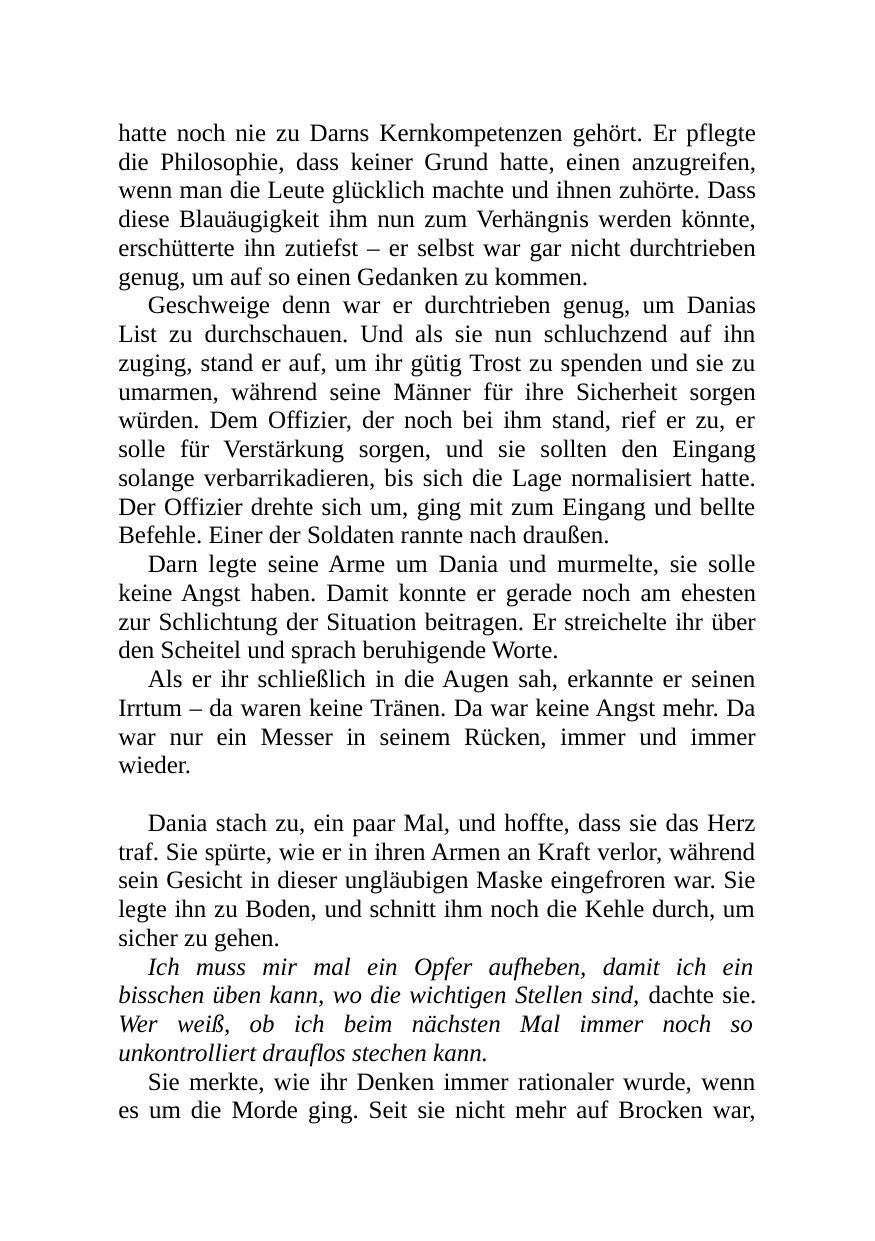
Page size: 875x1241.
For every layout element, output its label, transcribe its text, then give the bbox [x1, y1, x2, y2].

text Als er ihr schließlich in die Augen sah, erkannte er seinen Irrtum – da waren keine Tränen. Da war keine Angst mehr. Da war nur ein Messer in seinem Rücken, immer und immer wieder. [118, 664, 756, 779]
text Darn legte seine Arme um Dania und murmelte, sie solle keine Angst haben. Damit konnte er gerade noch am ehesten zur Schlichtung der Situation beitragen. Er streichelte ihr über den Scheitel und sprach beruhigende Worte. [118, 549, 756, 664]
text hatte noch nie zu Darns Kernkompetenzen gehört. Er pflegte die Philosophie, dass keiner Grund hatte, einen anzugreifen, wenn man die Leute glücklich machte und ihnen zuhörte. Dass diese Blauäugigkeit ihm nun zum Verhängnis werden könnte, erschütterte ihn zutiefst – er selbst war gar nicht durchtrieben genug, um auf so einen Gedanken zu kommen. [118, 118, 756, 291]
text Ich muss mir mal ein Opfer aufheben, damit ich ein bisschen üben kann, wo die wichtigen Stellen sind, dachte sie. Wer weiß, ob ich beim nächsten Mal immer noch so unkontrolliert drauflos stechen kann. [118, 952, 756, 1067]
text Dania stach zu, ein paar Mal, und hoffte, dass sie das Herz traf. Sie spürte, wie er in ihren Armen an Kraft verlor, während sein Gesicht in dieser ungläubigen Maske eingefroren war. Sie legte ihn zu Boden, und schnitt ihm noch die Kehle durch, um sicher zu gehen. [118, 808, 756, 952]
text Sie merkte, wie ihr Denken immer rationaler wurde, wenn es um die Morde ging. Seit sie nicht mehr auf Brocken war, [118, 1067, 756, 1124]
text Geschweige denn war er durchtrieben genug, um Danias List zu durchschauen. Und als sie nun schluchzend auf ihn zuging, stand er auf, um ihr gütig Trost zu spenden und sie zu umarmen, während seine Männer für ihre Sicherheit sorgen würden. Dem Offizier, der noch bei ihm stand, rief er zu, er solle für Verstärkung sorgen, und sie sollten den Eingang solange verbarrikadieren, bis sich die Lage normalisiert hatte. Der Offizier drehte sich um, ging mit zum Eingang und bellte Befehle. Einer der Soldaten rannte nach draußen. [118, 291, 756, 549]
